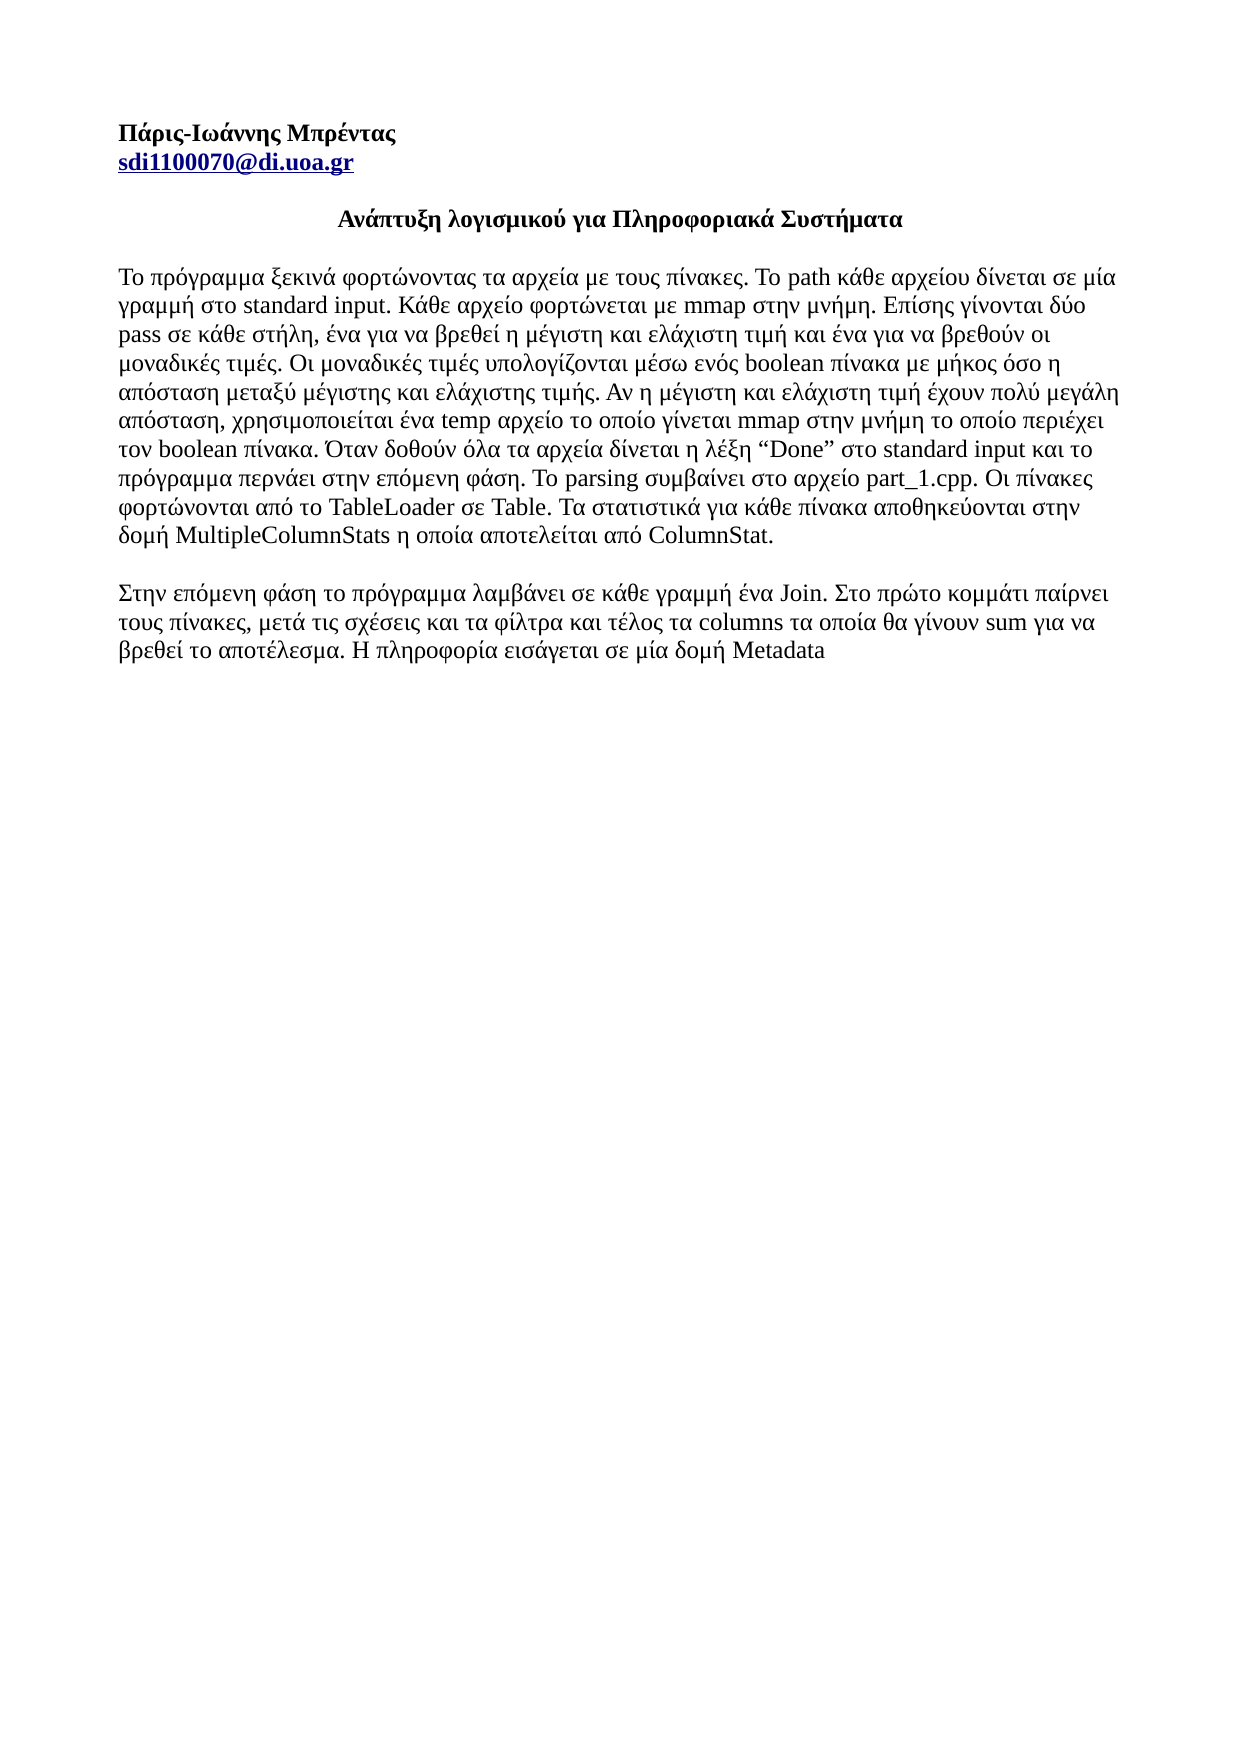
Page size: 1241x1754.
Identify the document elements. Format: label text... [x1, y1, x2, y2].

text sdi1100070@di.uoa.gr [118, 147, 1122, 176]
text Στην επόμενη φάση το πρόγραμμα λαμβάνει σε κάθε γραμμή ένα Join. Στο πρώτο κομμάτι παίρνει τους πίνακες, μετά τις σχέσεις και τα φίλτρα και τέλος τα columns τα οποία θα γίνουν sum για να βρεθεί το αποτέλεσμα. Η πληροφορία εισάγεται σε μία δομή Metadata [118, 578, 1122, 664]
text Το πρόγραμμα ξεκινά φορτώνοντας τα αρχεία με τους πίνακες. Το path κάθε αρχείου δίνεται σε μία γραμμή στο standard input. Κάθε αρχείο φορτώνεται με mmap στην μνήμη. Επίσης γίνονται δύο pass σε κάθε στήλη, ένα για να βρεθεί η μέγιστη και ελάχιστη τιμή και ένα για να βρεθούν οι μοναδικές τιμές. Οι μοναδικές τιμές υπολογίζονται μέσω ενός boolean πίνακα με μήκος όσο η απόσταση μεταξύ μέγιστης και ελάχιστης τιμής. Αν η μέγιστη και ελάχιστη τιμή έχουν πολύ μεγάλη απόσταση, χρησιμοποιείται ένα temp αρχείο το οποίο γίνεται mmap στην μνήμη το οποίο περιέχει τον boolean πίνακα. Όταν δοθούν όλα τα αρχεία δίνεται η λέξη “Done” στο standard input και το πρόγραμμα περνάει στην επόμενη φάση. Το parsing συμβαίνει στο αρχείο part_1.cpp. Οι πίνακες φορτώνονται από το TableLoader σε Table. Τα στατιστικά για κάθε πίνακα αποθηκεύονται στην δομή MultipleColumnStats η οποία αποτελείται από ColumnStat. [118, 262, 1122, 549]
text Ανάπτυξη λογισμικού για Πληροφοριακά Συστήματα [118, 204, 1122, 233]
text Πάρις-Ιωάννης Μπρέντας [118, 118, 1122, 147]
